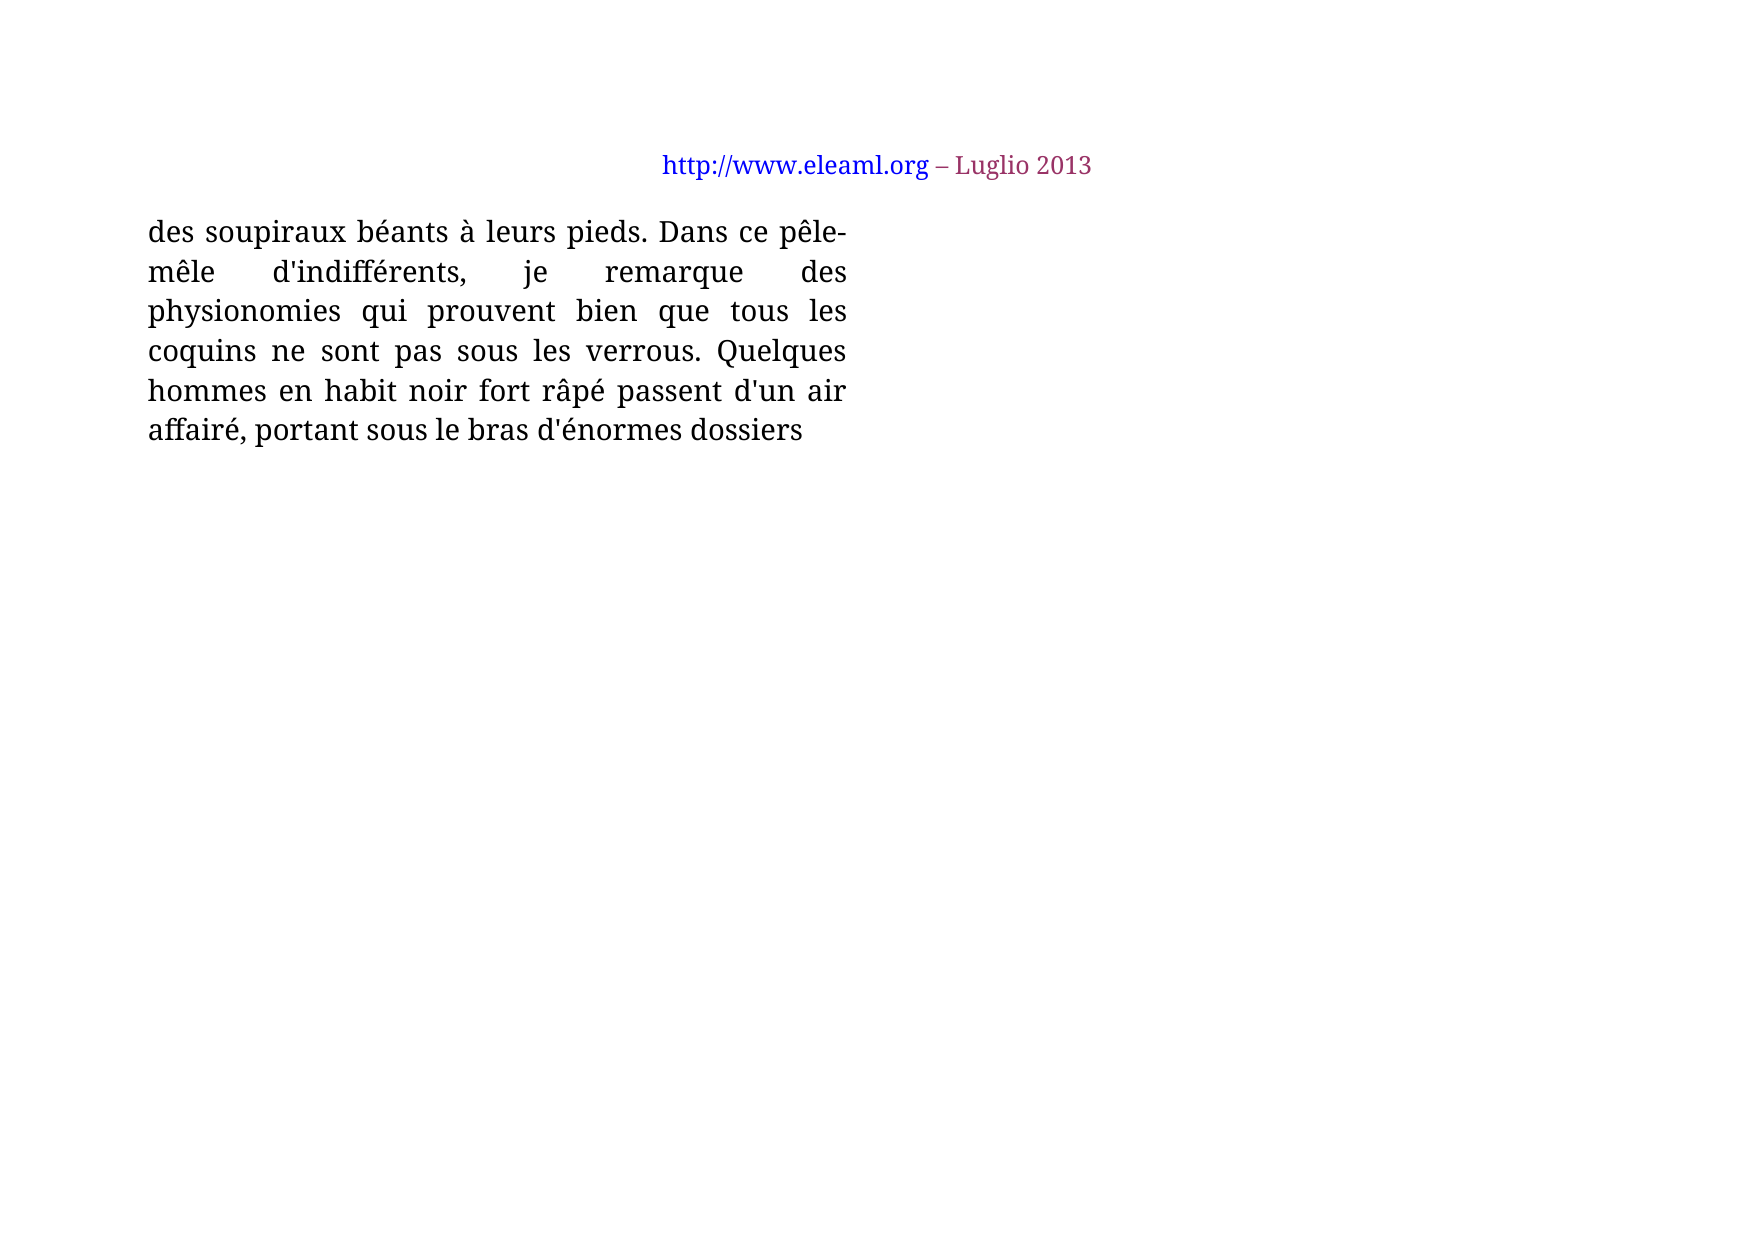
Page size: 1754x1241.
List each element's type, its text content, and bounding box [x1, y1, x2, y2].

text des soupiraux béants à leurs pieds. Dans ce pêle-mêle d'indifférents, je remarque des physionomies qui prouvent bien que tous les coquins ne sont pas sous les verrous. Quelques hommes en habit noir fort râpé passent d'un air affairé, portant sous le bras d'énormes dossiers [148, 211, 847, 449]
